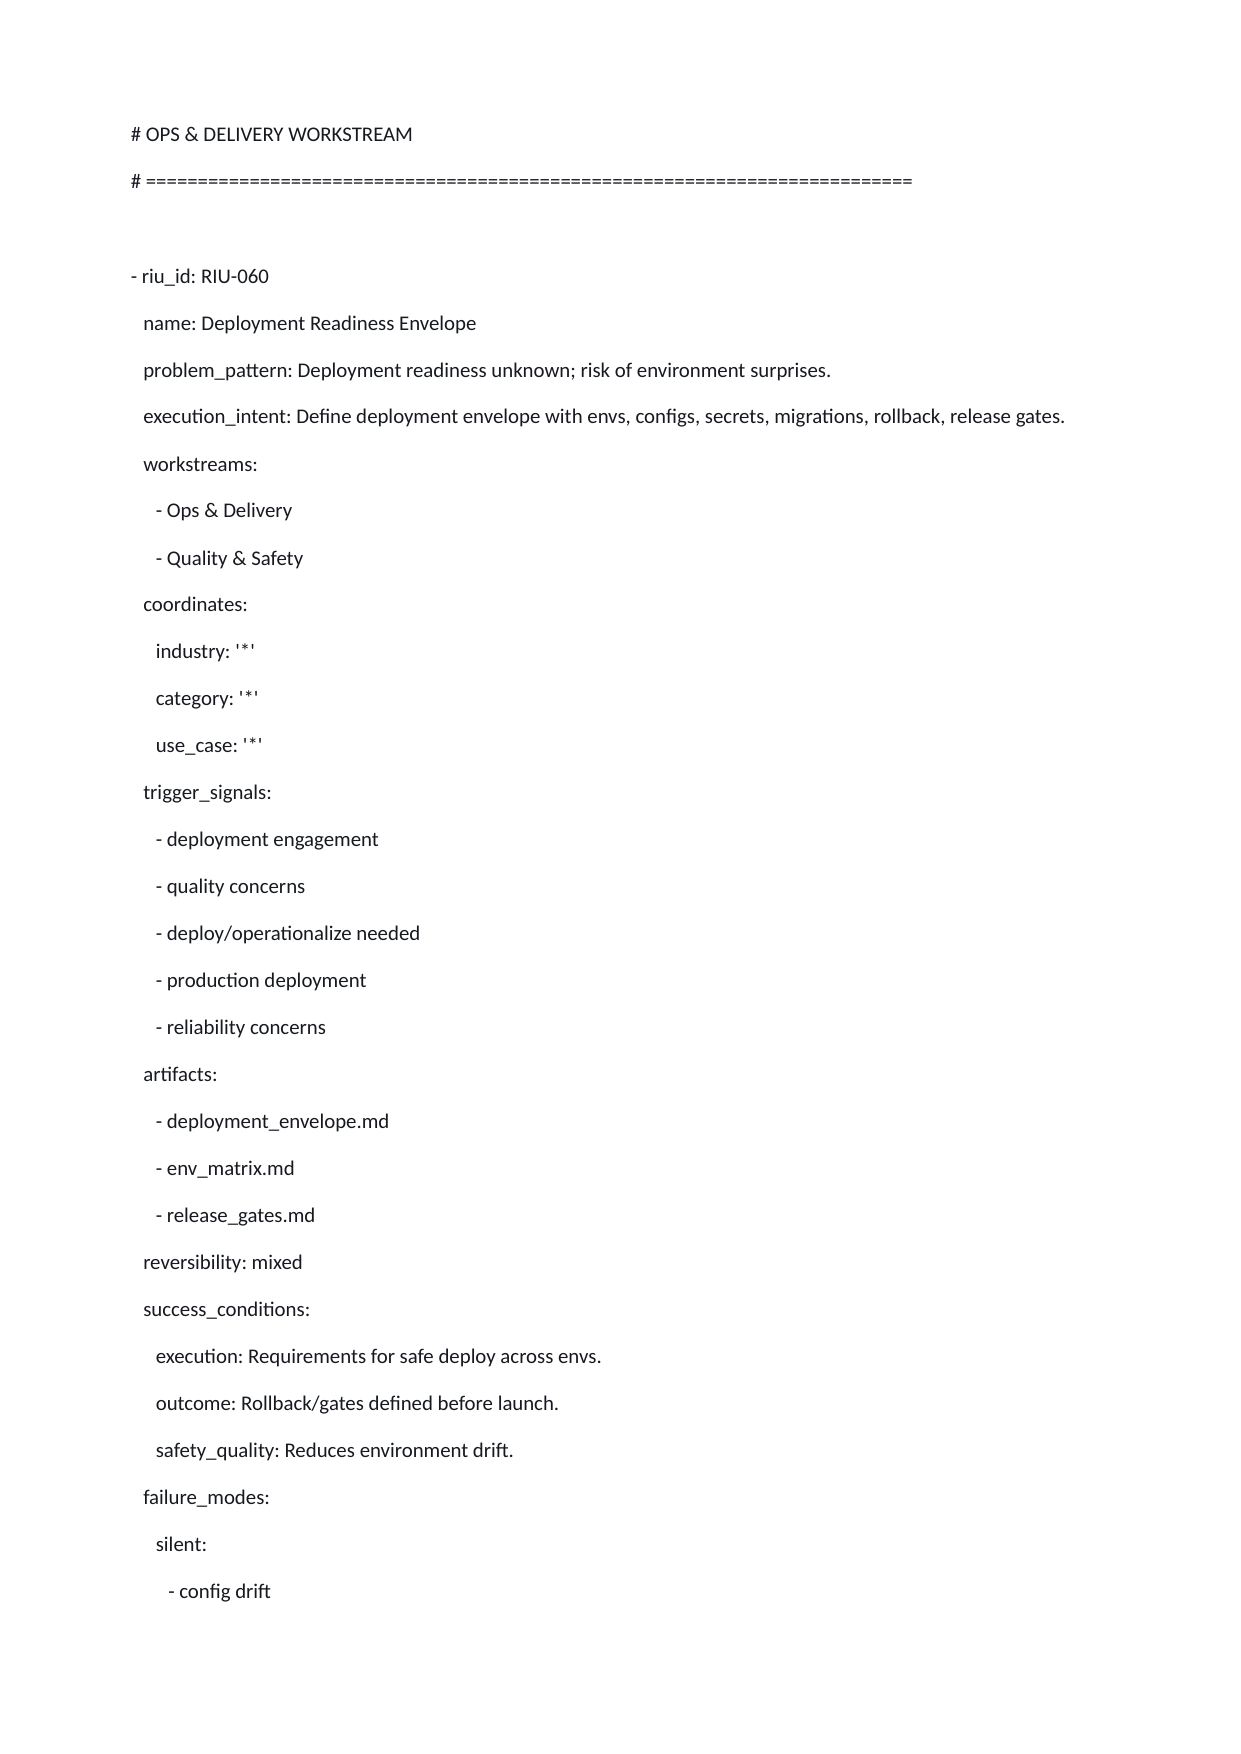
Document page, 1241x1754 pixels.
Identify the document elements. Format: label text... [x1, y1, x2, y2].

text - deployment_envelope.md [118, 1105, 1122, 1134]
text problem_pattern: Deployment readiness unknown; risk of environment surprises. [118, 354, 1122, 382]
text - env_matrix.md [118, 1152, 1122, 1181]
text name: Deployment Readiness Envelope [118, 307, 1122, 335]
text - Quality & Safety [118, 542, 1122, 570]
text execution_intent: Define deployment envelope with envs, configs, secrets, migrations, rollback, release gates. [118, 401, 1122, 429]
text outcome: Rollback/gates defined before launch. [118, 1387, 1122, 1416]
text - quality concerns [118, 870, 1122, 899]
text - Ops & Delivery [118, 494, 1122, 523]
text execution: Requirements for safe deploy across envs. [118, 1340, 1122, 1369]
text category: '*' [118, 682, 1122, 711]
text safety_quality: Reduces environment drift. [118, 1434, 1122, 1463]
text failure_modes: [118, 1481, 1122, 1510]
text success_conditions: [118, 1293, 1122, 1322]
text silent: [118, 1528, 1122, 1557]
text - config drift [118, 1575, 1122, 1604]
text - riu_id: RIU-060 [118, 260, 1122, 288]
text use_case: '*' [118, 729, 1122, 758]
text - reliability concerns [118, 1011, 1122, 1040]
text industry: '*' [118, 636, 1122, 664]
text # ========================================================================== [118, 165, 1122, 194]
text # OPS & DELIVERY WORKSTREAM [118, 118, 1122, 147]
text - deploy/operationalize needed [118, 917, 1122, 946]
text reversibility: mixed [118, 1246, 1122, 1275]
text - release_gates.md [118, 1199, 1122, 1228]
text workstreams: [118, 448, 1122, 476]
text trigger_signals: [118, 776, 1122, 805]
text - deployment engagement [118, 823, 1122, 852]
text coordinates: [118, 588, 1122, 617]
text - production deployment [118, 964, 1122, 993]
text artifacts: [118, 1058, 1122, 1087]
